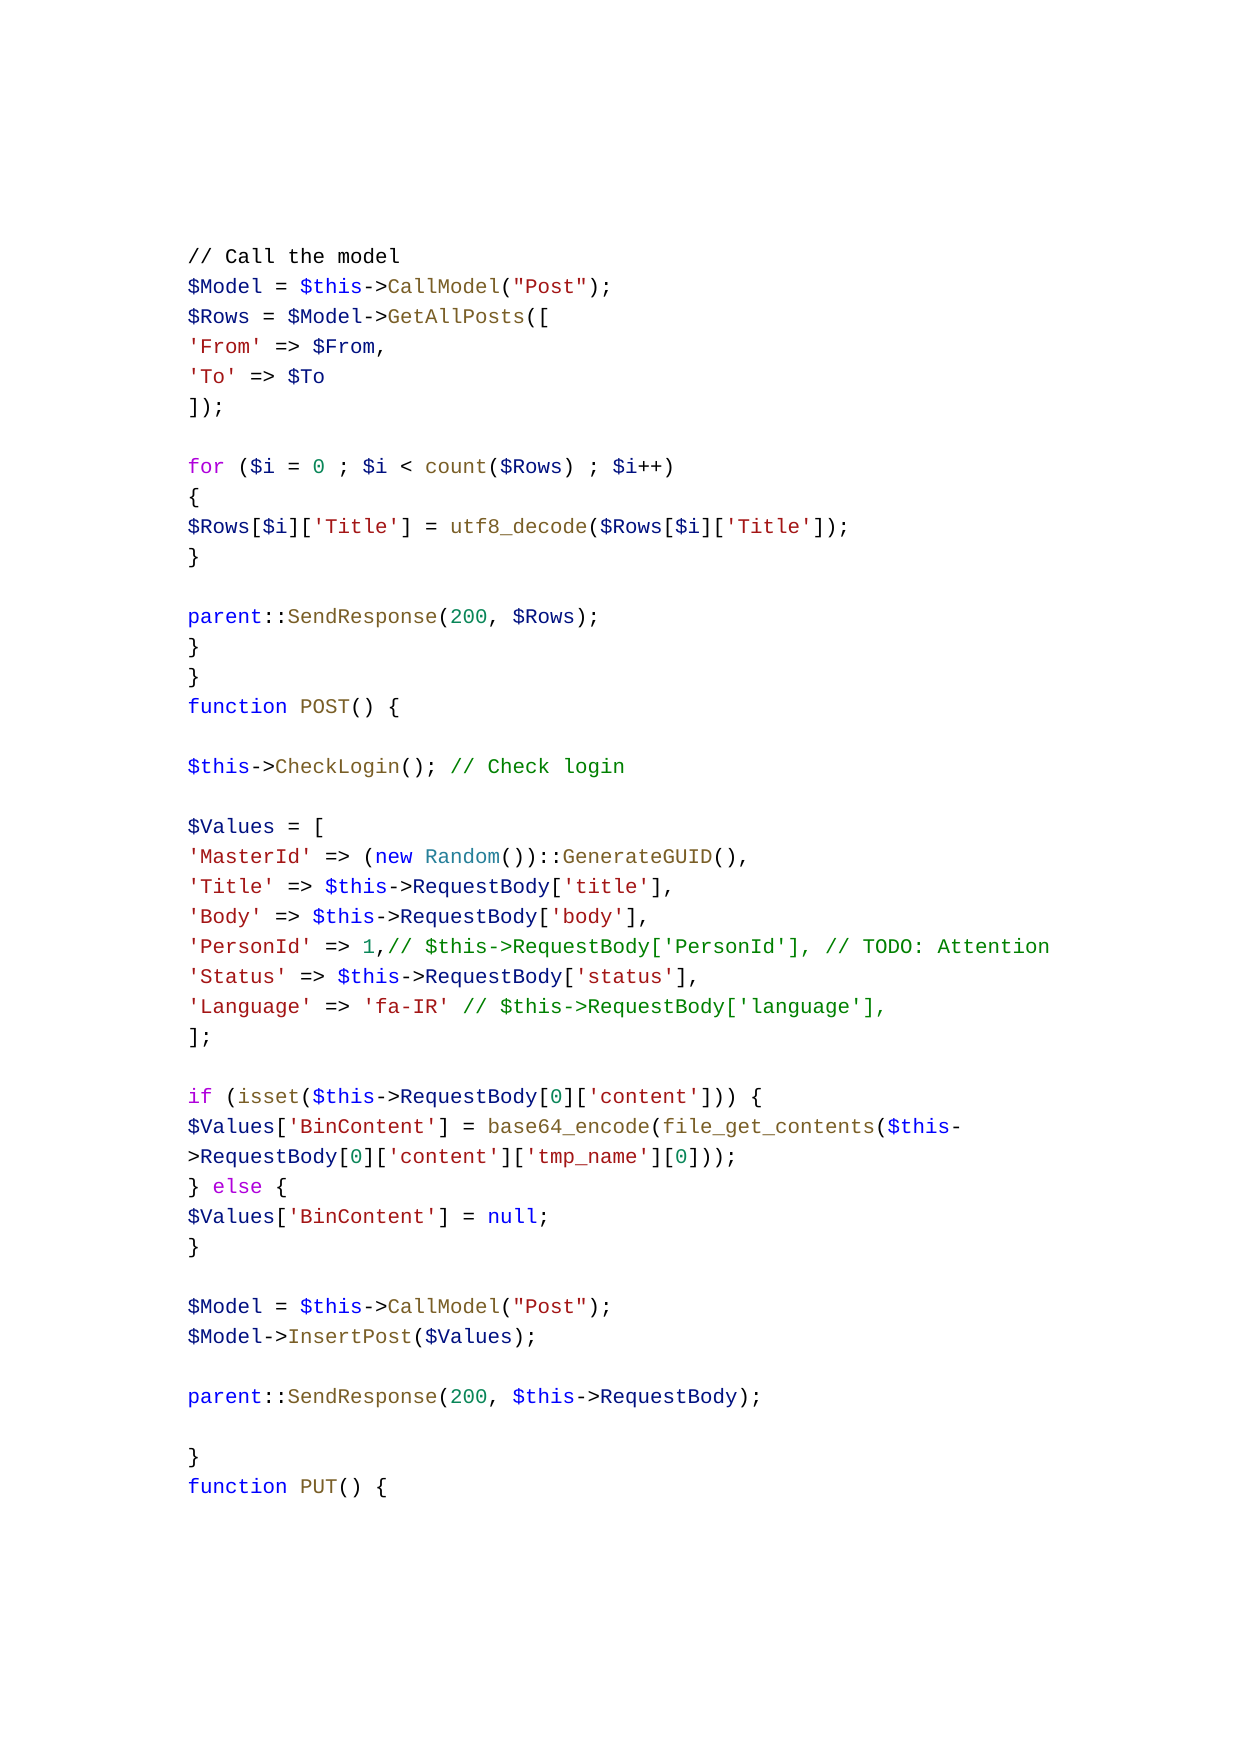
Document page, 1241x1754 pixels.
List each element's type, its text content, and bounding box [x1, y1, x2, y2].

text $Values = [ [187, 810, 1053, 840]
text 'Language' => 'fa-IR' // $this->RequestBody['language'], [187, 990, 1053, 1020]
text function POST() { [187, 690, 1053, 720]
text $Values['BinContent'] = null; [187, 1200, 1053, 1230]
text 'Body' => $this->RequestBody['body'], [187, 900, 1053, 930]
text { [187, 480, 1053, 510]
text 'To' => $To [187, 360, 1053, 390]
text for ($i = 0 ; $i < count($Rows) ; $i++) [187, 450, 1053, 480]
text } else { [187, 1170, 1053, 1200]
text $Model->InsertPost($Values); [187, 1320, 1053, 1350]
text } [187, 660, 1053, 690]
text $Rows = $Model->GetAllPosts([ [187, 300, 1053, 330]
text } [187, 540, 1053, 570]
text 'Title' => $this->RequestBody['title'], [187, 870, 1053, 900]
text 'From' => $From, [187, 330, 1053, 360]
text } [187, 630, 1053, 660]
text 'MasterId' => (new Random())::GenerateGUID(), [187, 840, 1053, 870]
text // Call the model [187, 240, 1053, 270]
text ]); [187, 390, 1053, 420]
text 'Status' => $this->RequestBody['status'], [187, 960, 1053, 990]
text $this->CheckLogin(); // Check login [187, 750, 1053, 780]
text function PUT() { [187, 1470, 1053, 1500]
text if (isset($this->RequestBody[0]['content'])) { [187, 1080, 1053, 1110]
text ]; [187, 1020, 1053, 1050]
text $Values['BinContent'] = base64_encode(file_get_contents($this->RequestBody[0]['content']['tmp_name'][0])); [187, 1110, 1053, 1170]
text $Rows[$i]['Title'] = utf8_decode($Rows[$i]['Title']); [187, 510, 1053, 540]
text } [187, 1440, 1053, 1470]
text parent::SendResponse(200, $Rows); [187, 600, 1053, 630]
text } [187, 1230, 1053, 1260]
text $Model = $this->CallModel("Post"); [187, 270, 1053, 300]
text $Model = $this->CallModel("Post"); [187, 1290, 1053, 1320]
text 'PersonId' => 1,// $this->RequestBody['PersonId'], // TODO: Attention [187, 930, 1053, 960]
text parent::SendResponse(200, $this->RequestBody); [187, 1380, 1053, 1410]
